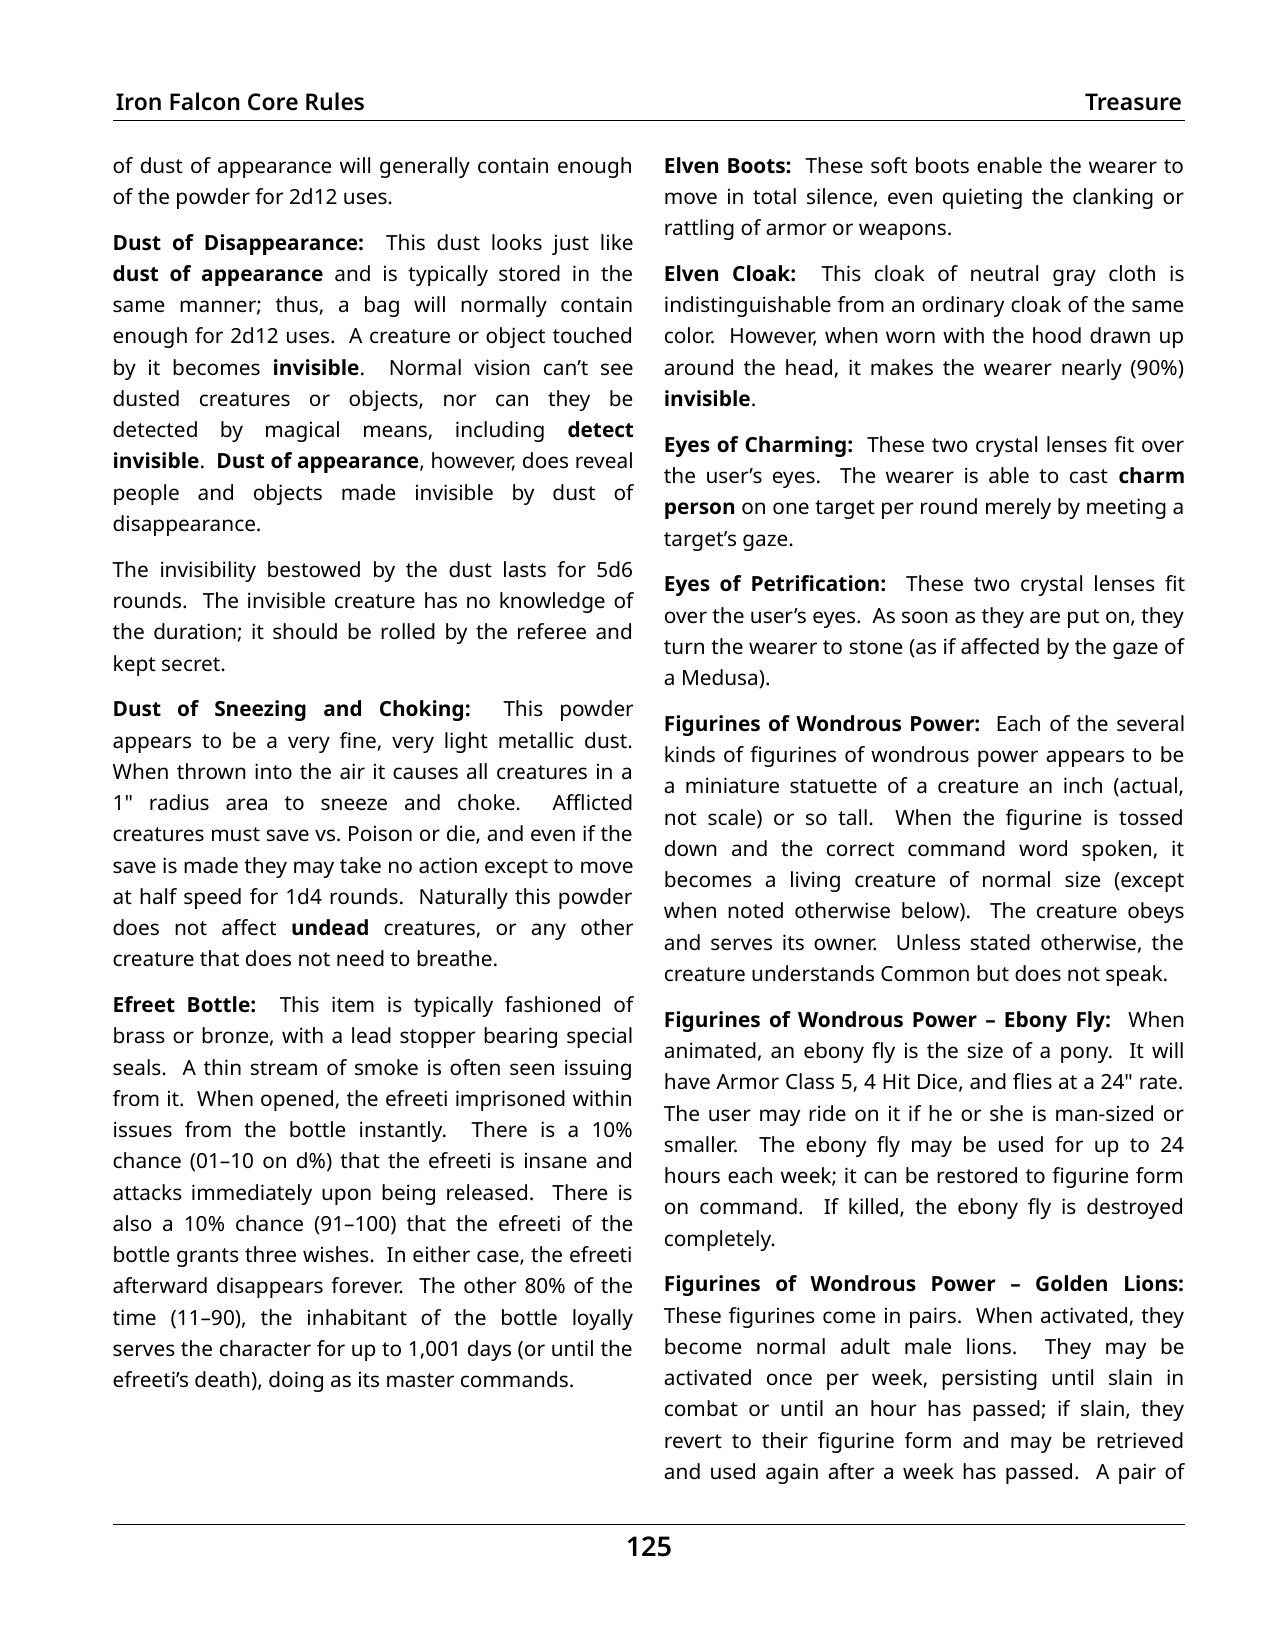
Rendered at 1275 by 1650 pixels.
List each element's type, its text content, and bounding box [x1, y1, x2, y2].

text The invisibility bestowed by the dust lasts for 5d6 rounds. The invisible creature has no knowledge of the duration; it should be rolled by the referee and kept secret. [112, 555, 634, 677]
text of dust of appearance will generally contain enough of the powder for 2d12 uses. [112, 151, 634, 211]
text Eyes of Charming: These two crystal lenses fit over the user’s eyes. The wearer is able to cast charm person on one target per round merely by meeting a target’s gaze. [664, 430, 1185, 552]
text Efreet Bottle: This item is typically fashioned of brass or bronze, with a lead stopper bearing special seals. A thin stream of smoke is often seen issuing from it. When opened, the efreeti imprisoned within issues from the bottle instantly. There is a 10% chance (01–10 on d%) that the efreeti is insane and attacks immediately upon being released. There is also a 10% chance (91–100) that the efreeti of the bottle grants three wishes. In either case, the efreeti afterward disappears forever. The other 80% of the time (11–90), the inhabitant of the bottle loyally serves the character for up to 1,001 days (or until the efreeti’s death), doing as its master commands. [112, 990, 634, 1394]
text Dust of Disappearance: This dust looks just like dust of appearance and is typically stored in the same manner; thus, a bag will normally contain enough for 2d12 uses. A creature or object touched by it becomes invisible. Normal vision can’t see dusted creatures or objects, nor can they be detected by magical means, including detect invisible. Dust of appearance, however, does reveal people and objects made invisible by dust of disappearance. [112, 228, 634, 538]
text Dust of Sneezing and Choking: This powder appears to be a very fine, very light metallic dust. When thrown into the air it causes all creatures in a 1" radius area to sneeze and choke. Afflicted creatures must save vs. Poison or die, and even if the save is made they may take no action except to move at half speed for 1d4 rounds. Naturally this powder does not affect undead creatures, or any other creature that does not need to breathe. [112, 694, 634, 973]
text Elven Boots: These soft boots enable the wearer to move in total silence, even quieting the clanking or rattling of armor or weapons. [664, 151, 1185, 242]
text Elven Cloak: This cloak of neutral gray cloth is indistinguishable from an ordinary cloak of the same color. However, when worn with the hood drawn up around the head, it makes the wearer nearly (90%) invisible. [664, 259, 1185, 413]
text Figurines of Wondrous Power: Each of the several kinds of figurines of wondrous power appears to be a miniature statuette of a creature an inch (actual, not scale) or so tall. When the figurine is tossed down and the correct command word spoken, it becomes a living creature of normal size (except when noted otherwise below). The creature obeys and serves its owner. Unless stated otherwise, the creature understands Common but does not speak. [664, 709, 1185, 988]
text Figurines of Wondrous Power – Ebony Fly: When animated, an ebony fly is the size of a pony. It will have Armor Class 5, 4 Hit Dice, and flies at a 24" rate. The user may ride on it if he or she is man-sized or smaller. The ebony fly may be used for up to 24 hours each week; it can be restored to figurine form on command. If killed, the ebony fly is destroyed completely. [664, 1005, 1185, 1252]
text Figurines of Wondrous Power – Golden Lions: These figurines come in pairs. When activated, they become normal adult male lions. They may be activated once per week, persisting until slain in combat or until an hour has passed; if slain, they revert to their figurine form and may be retrieved and used again after a week has passed. A pair of [664, 1269, 1185, 1486]
text Eyes of Petrification: These two crystal lenses fit over the user’s eyes. As soon as they are put on, they turn the wearer to stone (as if affected by the gaze of a Medusa). [664, 569, 1185, 692]
